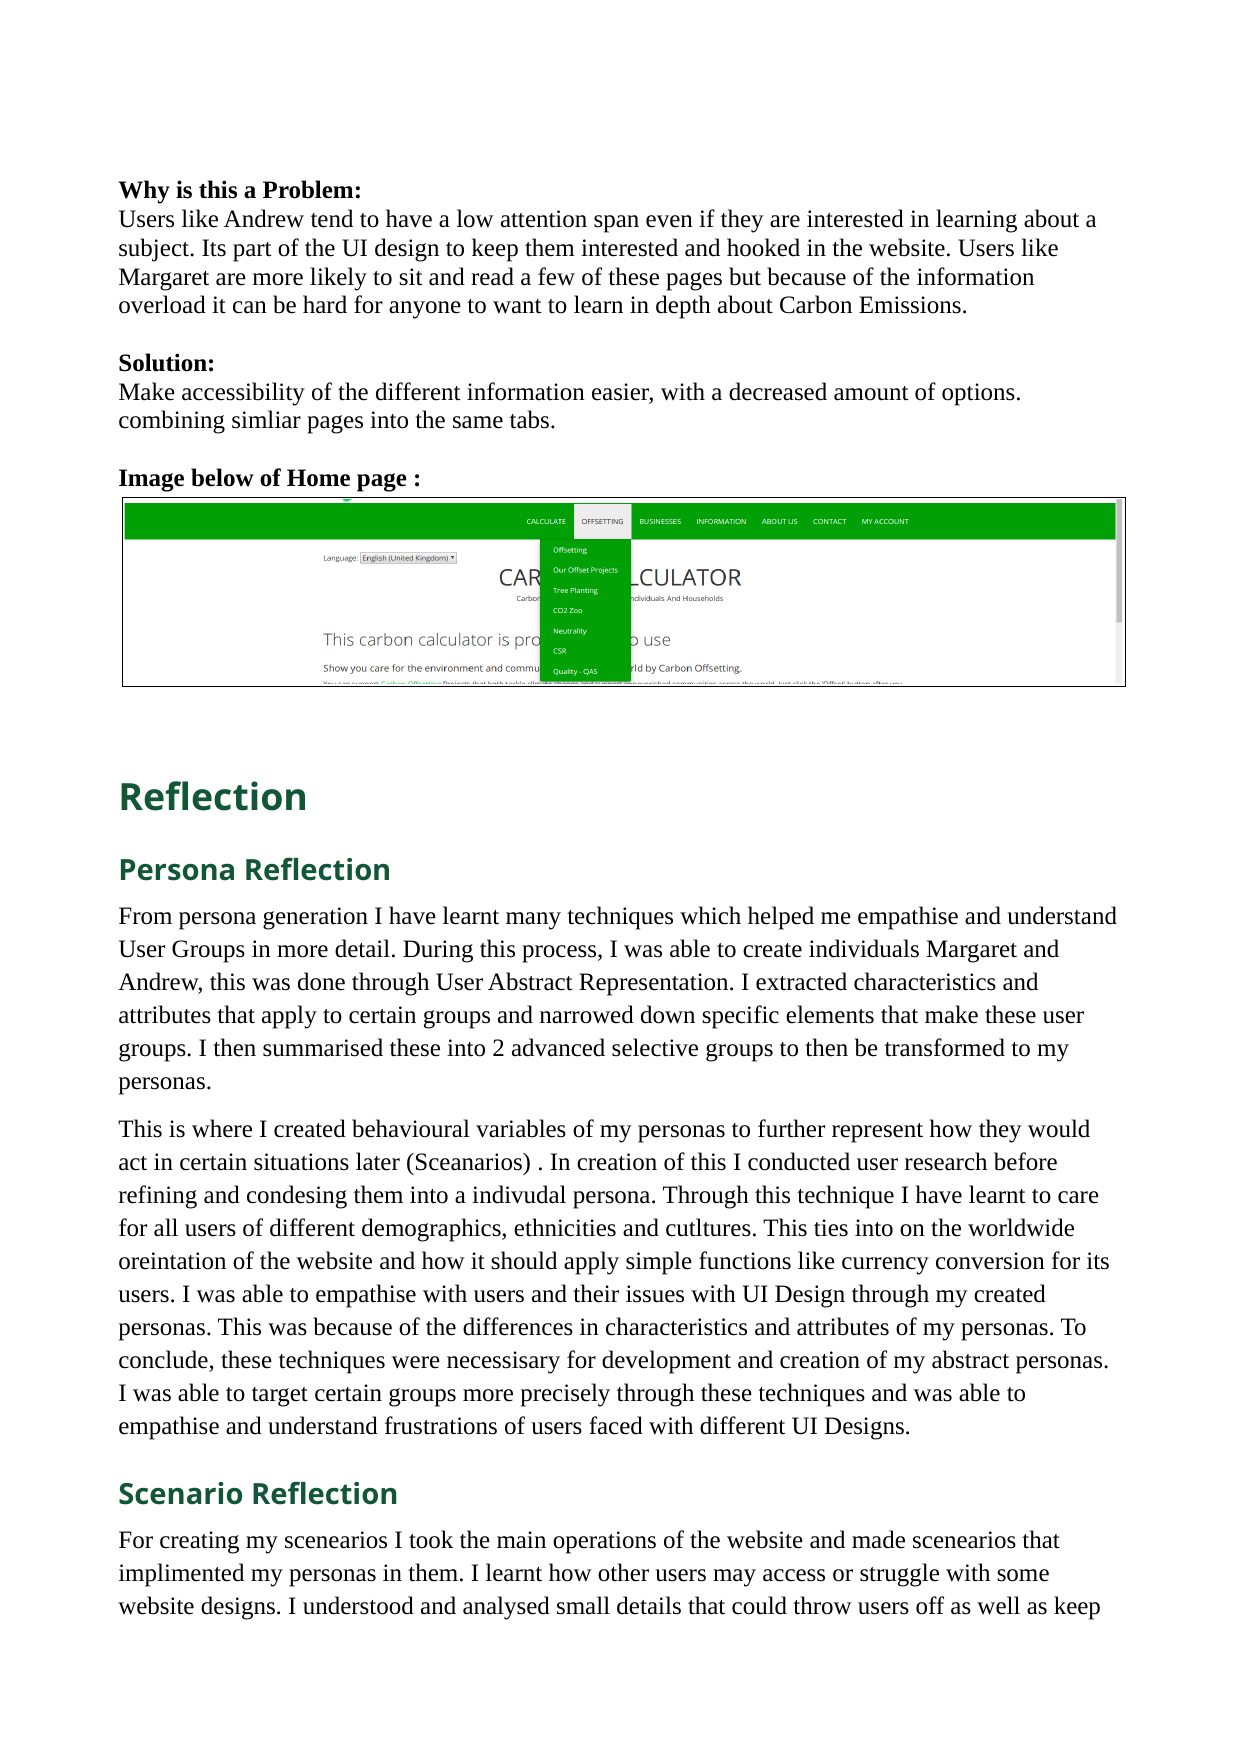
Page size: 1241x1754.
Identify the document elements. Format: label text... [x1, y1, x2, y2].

text This is where I created behavioural variables of my personas to further represent how they would act in certain situations later (Sceanarios) . In creation of this I conducted user research before refining and condesing them into a indivudal persona. Through this technique I have learnt to care for all users of different demographics, ethnicities and cutltures. This ties into on the worldwide oreintation of the website and how it should apply simple functions like currency conversion for its users. I was able to empathise with users and their issues with UI Design through my created personas. This was because of the differences in characteristics and attributes of my personas. To conclude, these techniques were necessisary for development and creation of my abstract personas. I was able to target certain groups more precisely through these techniques and was able to empathise and understand frustrations of users faced with different UI Designs. [118, 1114, 1122, 1440]
subtitle Persona Reflection [118, 849, 1122, 888]
text From persona generation I have learnt many techniques which helped me empathise and understand User Groups in more detail. During this process, I was able to create individuals Margaret and Andrew, this was done through User Abstract Representation. I extracted characteristics and attributes that apply to certain groups and narrowed down specific elements that make these user groups. I then summarised these into 2 advanced selective groups to then be transformed to my personas. [118, 901, 1122, 1095]
text Solution: [118, 348, 1122, 377]
text Image below of Home page : [118, 463, 1122, 492]
picture [124, 499, 1123, 684]
text Make accessibility of the different information easier, with a decreased amount of options. combining simliar pages into the same tabs. [118, 377, 1122, 434]
subtitle Scenario Reflection [118, 1473, 1122, 1513]
text Users like Andrew tend to have a low attention span even if they are interested in learning about a subject. Its part of the UI design to keep them interested and hooked in the website. Users like Margaret are more likely to sit and read a few of these pages but because of the information overload it can be hard for anyone to want to learn in depth about Carbon Emissions. [118, 204, 1122, 319]
subtitle Reflection [118, 771, 1122, 822]
text For creating my scenearios I took the main operations of the website and made scenearios that implimented my personas in them. I learnt how other users may access or struggle with some website designs. I understood and analysed small details that could throw users off as well as keep [118, 1525, 1122, 1620]
text Why is this a Problem: [118, 176, 1122, 204]
